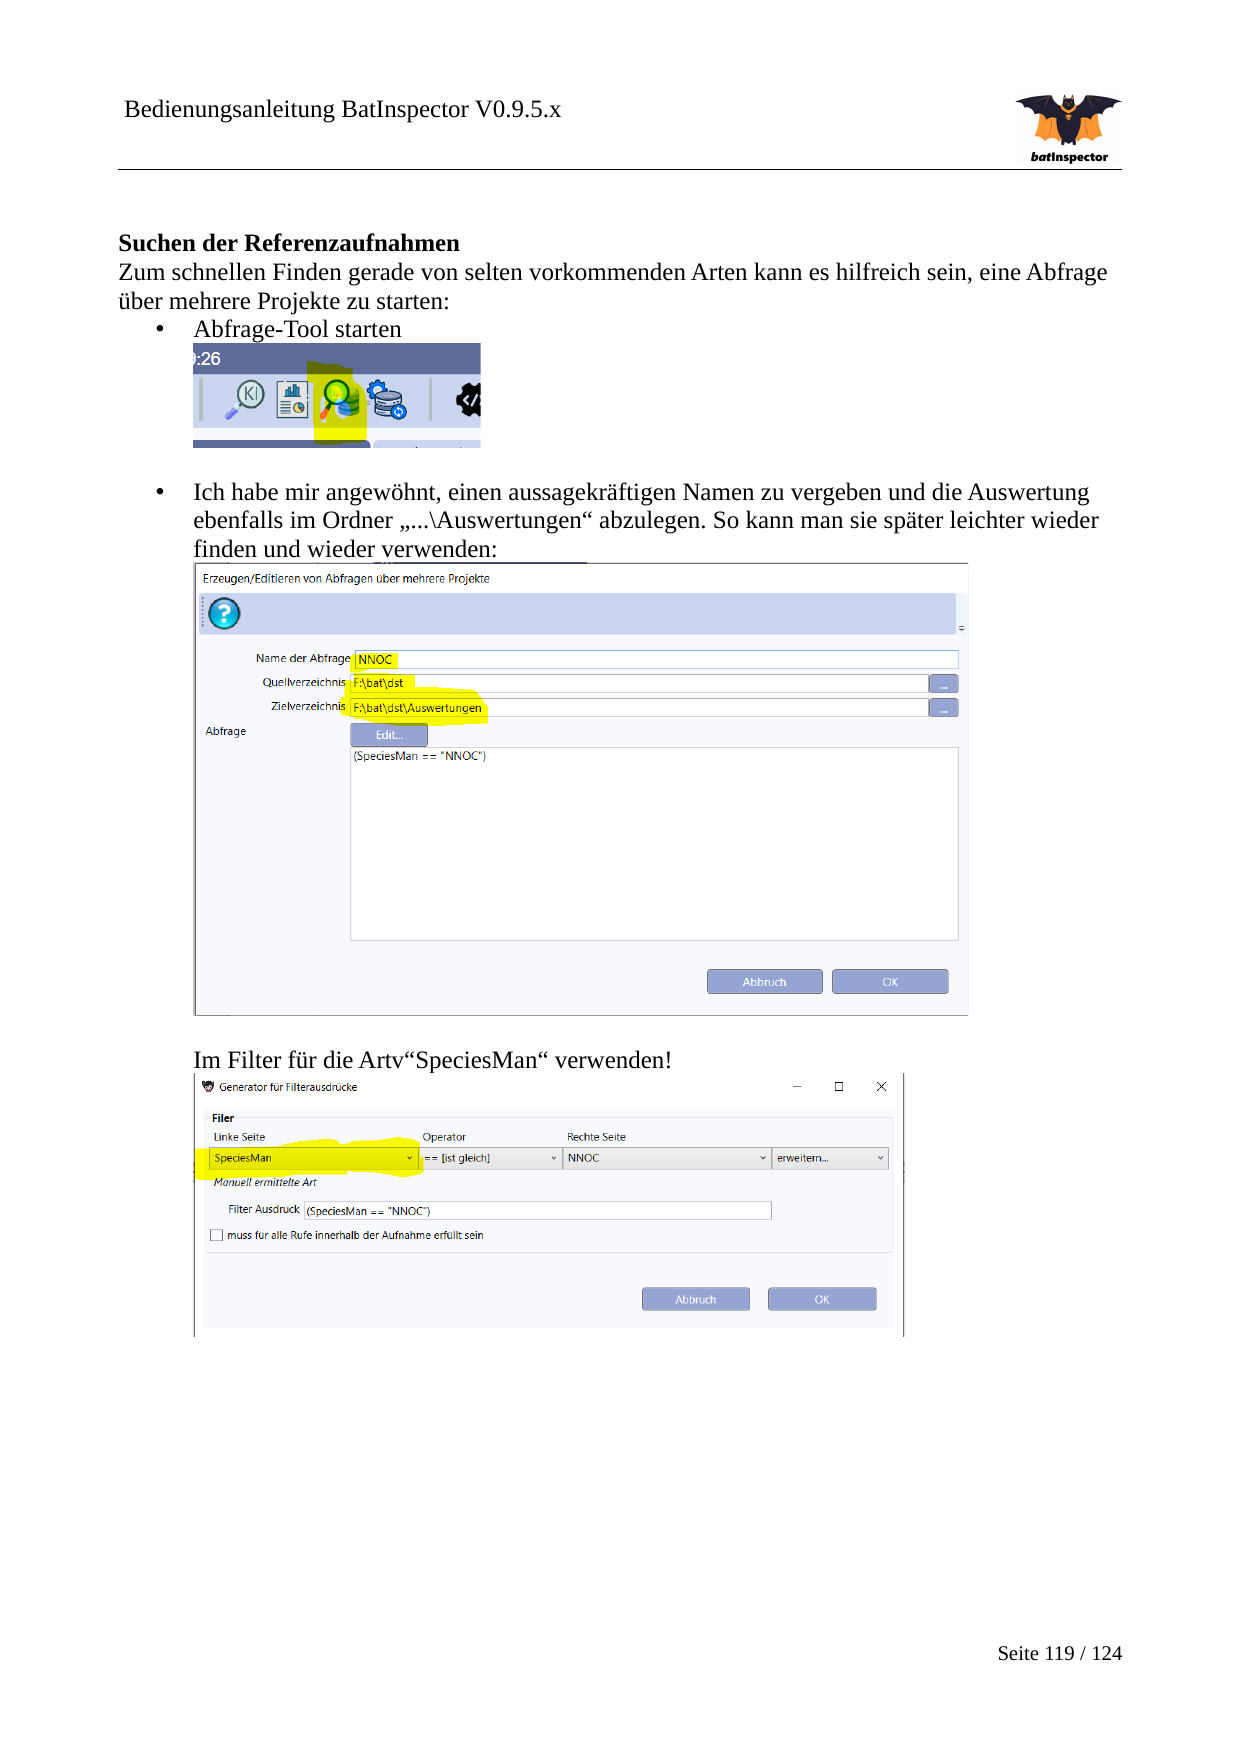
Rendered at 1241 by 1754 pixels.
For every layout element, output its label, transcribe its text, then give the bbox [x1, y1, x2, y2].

text Zum schnellen Finden gerade von selten vorkommenden Arten kann es hilfreich sein, eine Abfrage über mehrere Projekte zu starten: [118, 257, 1122, 314]
picture [193, 1073, 905, 1337]
list Ich habe mir angewöhnt, einen aussagekräftigen Namen zu vergeben und die Auswertung ebenfalls im Ordner „...\Auswertungen“ abzulegen. So kann man sie später leichter wieder finden und wieder verwenden: Im Filter für die Artv“SpeciesMan“ verwenden! [156, 477, 1122, 1365]
picture [1015, 88, 1125, 165]
text Suchen der Referenzaufnahmen [118, 228, 1122, 257]
list Abfrage-Tool starten [156, 314, 1122, 477]
picture [193, 562, 969, 1016]
picture [193, 343, 481, 448]
